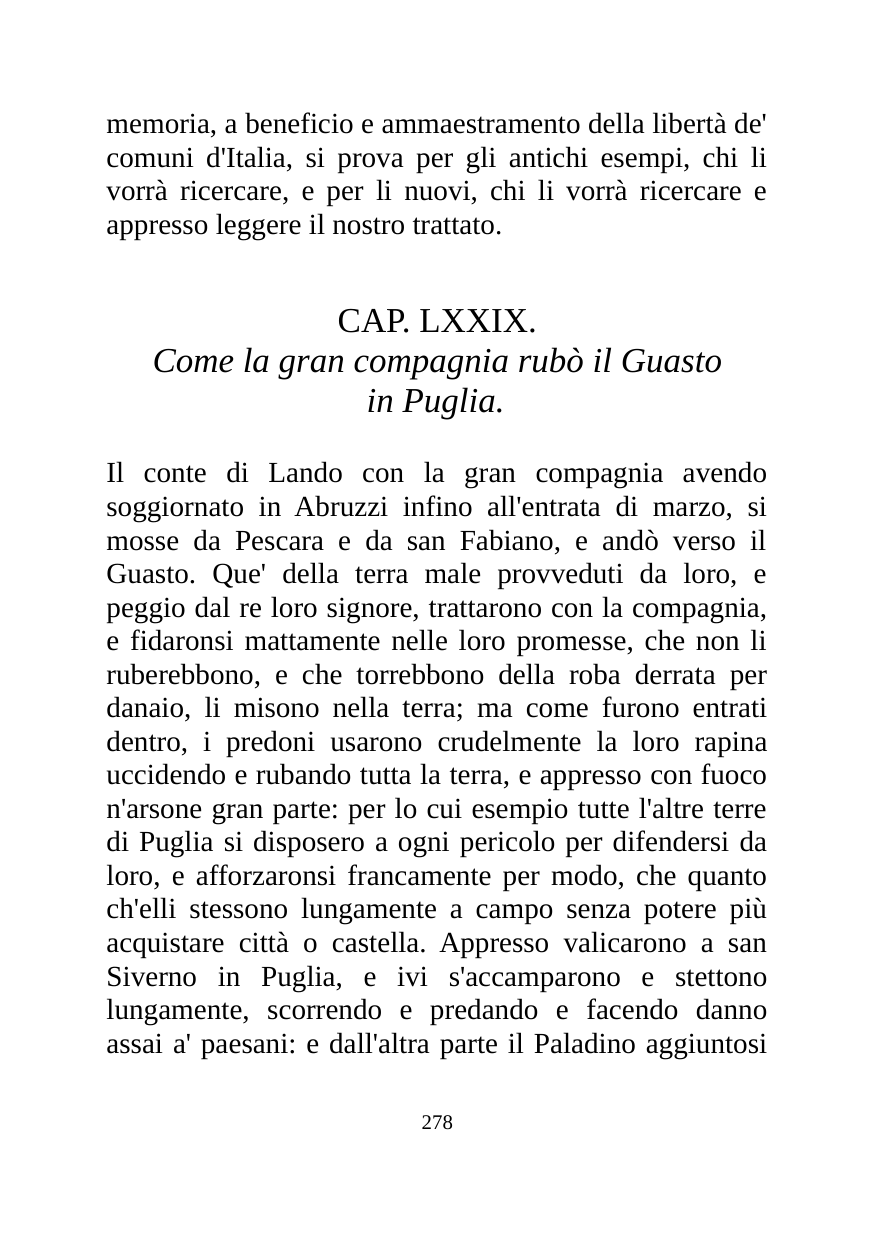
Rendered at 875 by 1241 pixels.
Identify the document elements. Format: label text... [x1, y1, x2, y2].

text Il conte di Lando con la gran compagnia avendo soggiornato in Abruzzi infino all'entrata di marzo, si mosse da Pescara e da san Fabiano, e andò verso il Guasto. Que' della terra male provveduti da loro, e peggio dal re loro signore, trattarono con la compagnia, e fidaronsi mattamente nelle loro promesse, che non li ruberebbono, e che torrebbono della roba derrata per danaio, li misono nella terra; ma come furono entrati dentro, i predoni usarono crudelmente la loro rapina uccidendo e rubando tutta la terra, e appresso con fuoco n'arsone gran parte: per lo cui esempio tutte l'altre terre di Puglia si disposero a ogni pericolo per difendersi da loro, e afforzaronsi francamente per modo, che quanto ch'elli stessono lungamente a campo senza potere più acquistare città o castella. Appresso valicarono a san Siverno in Puglia, e ivi s'accamparono e stettono lungamente, scorrendo e predando e facendo danno assai a' paesani: e dall'altra parte il Paladino aggiuntosi [106, 456, 768, 1059]
text memoria, a beneficio e ammaestramento della libertà de' comuni d'Italia, si prova per gli antichi esempi, chi li vorrà ricercare, e per li nuovi, chi li vorrà ricercare e appresso leggere il nostro trattato. [106, 106, 768, 240]
subtitle CAP. LXXIX. Come la gran compagnia rubò il Guasto in Puglia. [106, 299, 768, 420]
